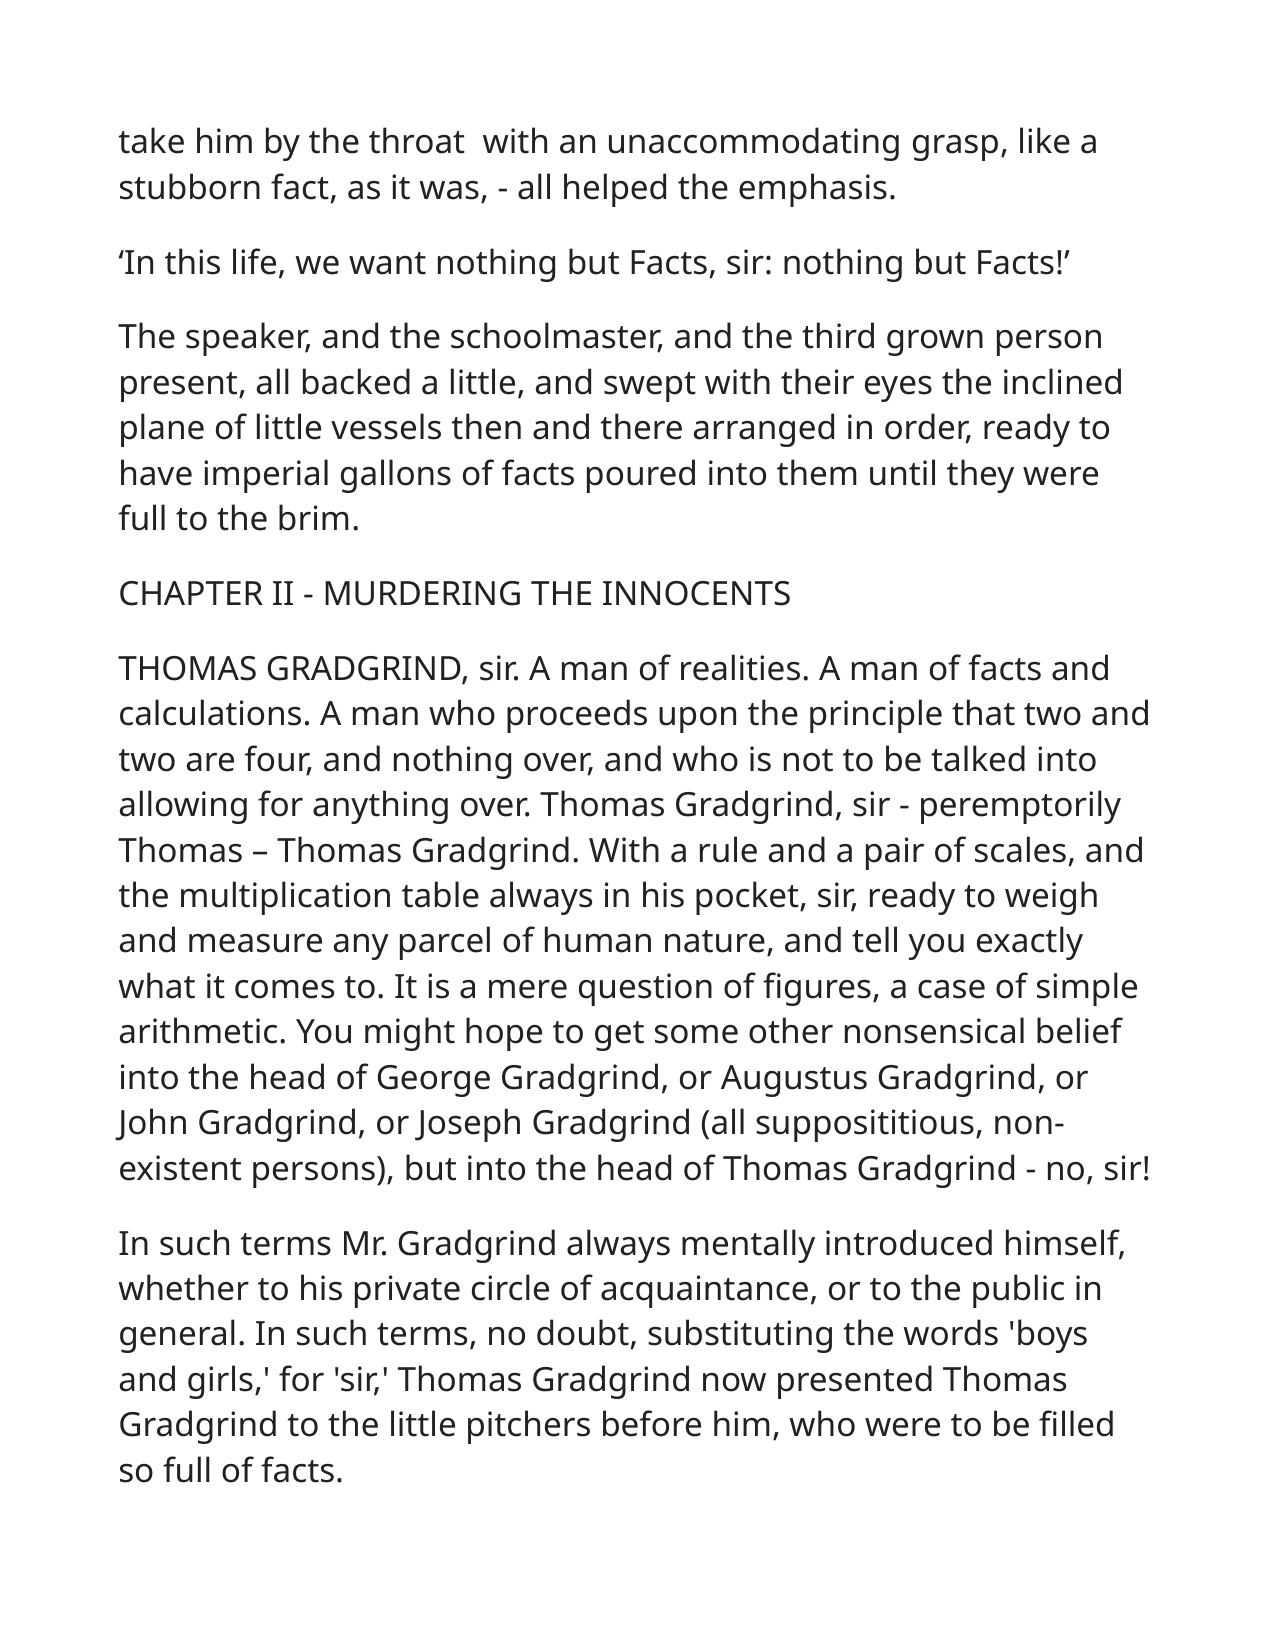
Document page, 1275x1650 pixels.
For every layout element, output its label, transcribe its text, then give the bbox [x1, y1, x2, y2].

text CHAPTER II - MURDERING THE INNOCENTS [118, 570, 1157, 615]
text The speaker, and the schoolmaster, and the third grown person present, all backed a little, and swept with their eyes the inclined plane of little vessels then and there arranged in order, ready to have imperial gallons of facts poured into them until they were full to the brim. [118, 313, 1157, 540]
text take him by the throat with an unaccommodating grasp, like a stubborn fact, as it was, - all helped the emphasis. [118, 118, 1157, 209]
text In such terms Mr. Gradgrind always mentally introduced himself, whether to his private circle of acquaintance, or to the public in general. In such terms, no doubt, substituting the words 'boys and girls,' for 'sir,' Thomas Gradgrind now presented Thomas Gradgrind to the little pitchers before him, who were to be filled so full of facts. [118, 1219, 1157, 1492]
text ‘In this life, we want nothing but Facts, sir: nothing but Facts!’ [118, 238, 1157, 284]
text THOMAS GRADGRIND, sir. A man of realities. A man of facts and calculations. A man who proceeds upon the principle that two and two are four, and nothing over, and who is not to be talked into allowing for anything over. Thomas Gradgrind, sir - peremptorily Thomas – Thomas Gradgrind. With a rule and a pair of scales, and the multiplication table always in his pocket, sir, ready to weigh and measure any parcel of human nature, and tell you exactly what it comes to. It is a mere question of figures, a case of simple arithmetic. You might hope to get some other nonsensical belief into the head of George Gradgrind, or Augustus Gradgrind, or John Gradgrind, or Joseph Gradgrind (all supposititious, non-existent persons), but into the head of Thomas Gradgrind - no, sir! [118, 645, 1157, 1190]
